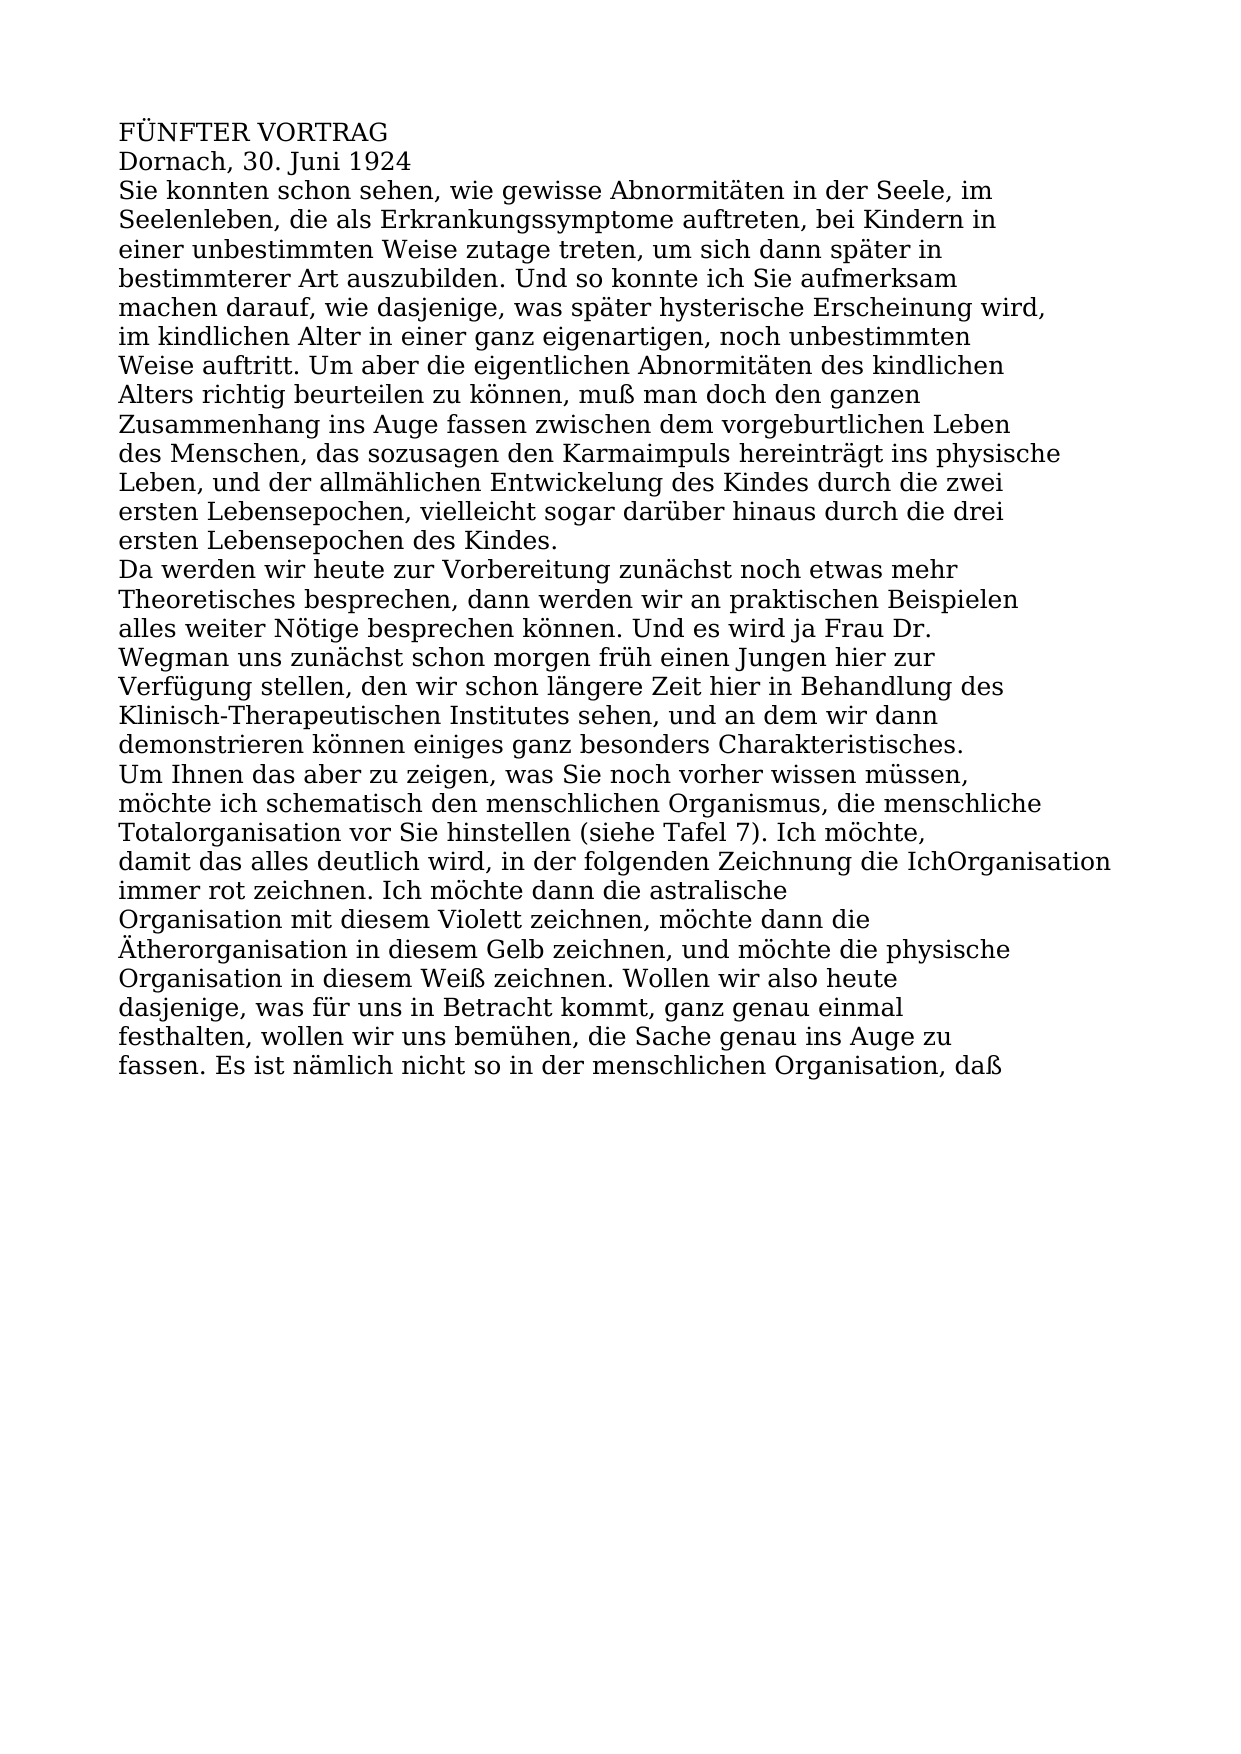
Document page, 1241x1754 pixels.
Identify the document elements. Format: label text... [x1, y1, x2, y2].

text Theoretisches besprechen, dann werden wir an praktischen Beispielen [118, 585, 1122, 614]
text dasjenige, was für uns in Betracht kommt, ganz genau einmal [118, 993, 1122, 1022]
text im kindlichen Alter in einer ganz eigenartigen, noch unbestimmten [118, 322, 1122, 351]
text Ätherorganisation in diesem Gelb zeichnen, und möchte die physische [118, 935, 1122, 964]
text des Menschen, das sozusagen den Karmaimpuls hereinträgt ins physische [118, 439, 1122, 468]
text Um Ihnen das aber zu zeigen, was Sie noch vorher wissen müssen, [118, 760, 1122, 789]
text FÜNFTER VORTRAG [118, 118, 1122, 147]
text ersten Lebensepochen des Kindes. [118, 526, 1122, 556]
text fassen. Es ist nämlich nicht so in der menschlichen Organisation, daß [118, 1051, 1122, 1081]
text Verfügung stellen, den wir schon längere Zeit hier in Behandlung des [118, 672, 1122, 701]
text Alters richtig beurteilen zu können, muß man doch den ganzen [118, 381, 1122, 410]
text Da werden wir heute zur Vorbereitung zunächst noch etwas mehr [118, 556, 1122, 585]
text Organisation mit diesem Violett zeichnen, möchte dann die [118, 906, 1122, 935]
text Dornach, 30. Juni 1924 [118, 147, 1122, 176]
text Totalorganisation vor Sie hinstellen (siehe Tafel 7). Ich möchte, [118, 818, 1122, 847]
text Organisation in diesem Weiß zeichnen. Wollen wir also heute [118, 964, 1122, 993]
text Seelenleben, die als Erkrankungssymptome auftreten, bei Kindern in [118, 206, 1122, 235]
text festhalten, wollen wir uns bemühen, die Sache genau ins Auge zu [118, 1022, 1122, 1051]
text bestimmterer Art auszubilden. Und so konnte ich Sie aufmerksam [118, 264, 1122, 293]
text Weise auftritt. Um aber die eigentlichen Abnormitäten des kindlichen [118, 351, 1122, 381]
text möchte ich schematisch den menschlichen Organismus, die menschliche [118, 789, 1122, 818]
text Wegman uns zunächst schon morgen früh einen Jungen hier zur [118, 643, 1122, 672]
text damit das alles deutlich wird, in der folgenden Zeichnung die IchOrganisation immer rot zeichnen. Ich möchte dann die astralische [118, 847, 1122, 906]
text Klinisch-Therapeutischen Institutes sehen, und an dem wir dann [118, 701, 1122, 731]
text demonstrieren können einiges ganz besonders Charakteristisches. [118, 731, 1122, 760]
text alles weiter Nötige besprechen können. Und es wird ja Frau Dr. [118, 614, 1122, 643]
text ersten Lebensepochen, vielleicht sogar darüber hinaus durch die drei [118, 497, 1122, 526]
text Zusammenhang ins Auge fassen zwischen dem vorgeburtlichen Leben [118, 410, 1122, 439]
text Leben, und der allmählichen Entwickelung des Kindes durch die zwei [118, 468, 1122, 497]
text machen darauf, wie dasjenige, was später hysterische Erscheinung wird, [118, 293, 1122, 322]
text einer unbestimmten Weise zutage treten, um sich dann später in [118, 235, 1122, 264]
text Sie konnten schon sehen, wie gewisse Abnormitäten in der Seele, im [118, 176, 1122, 206]
